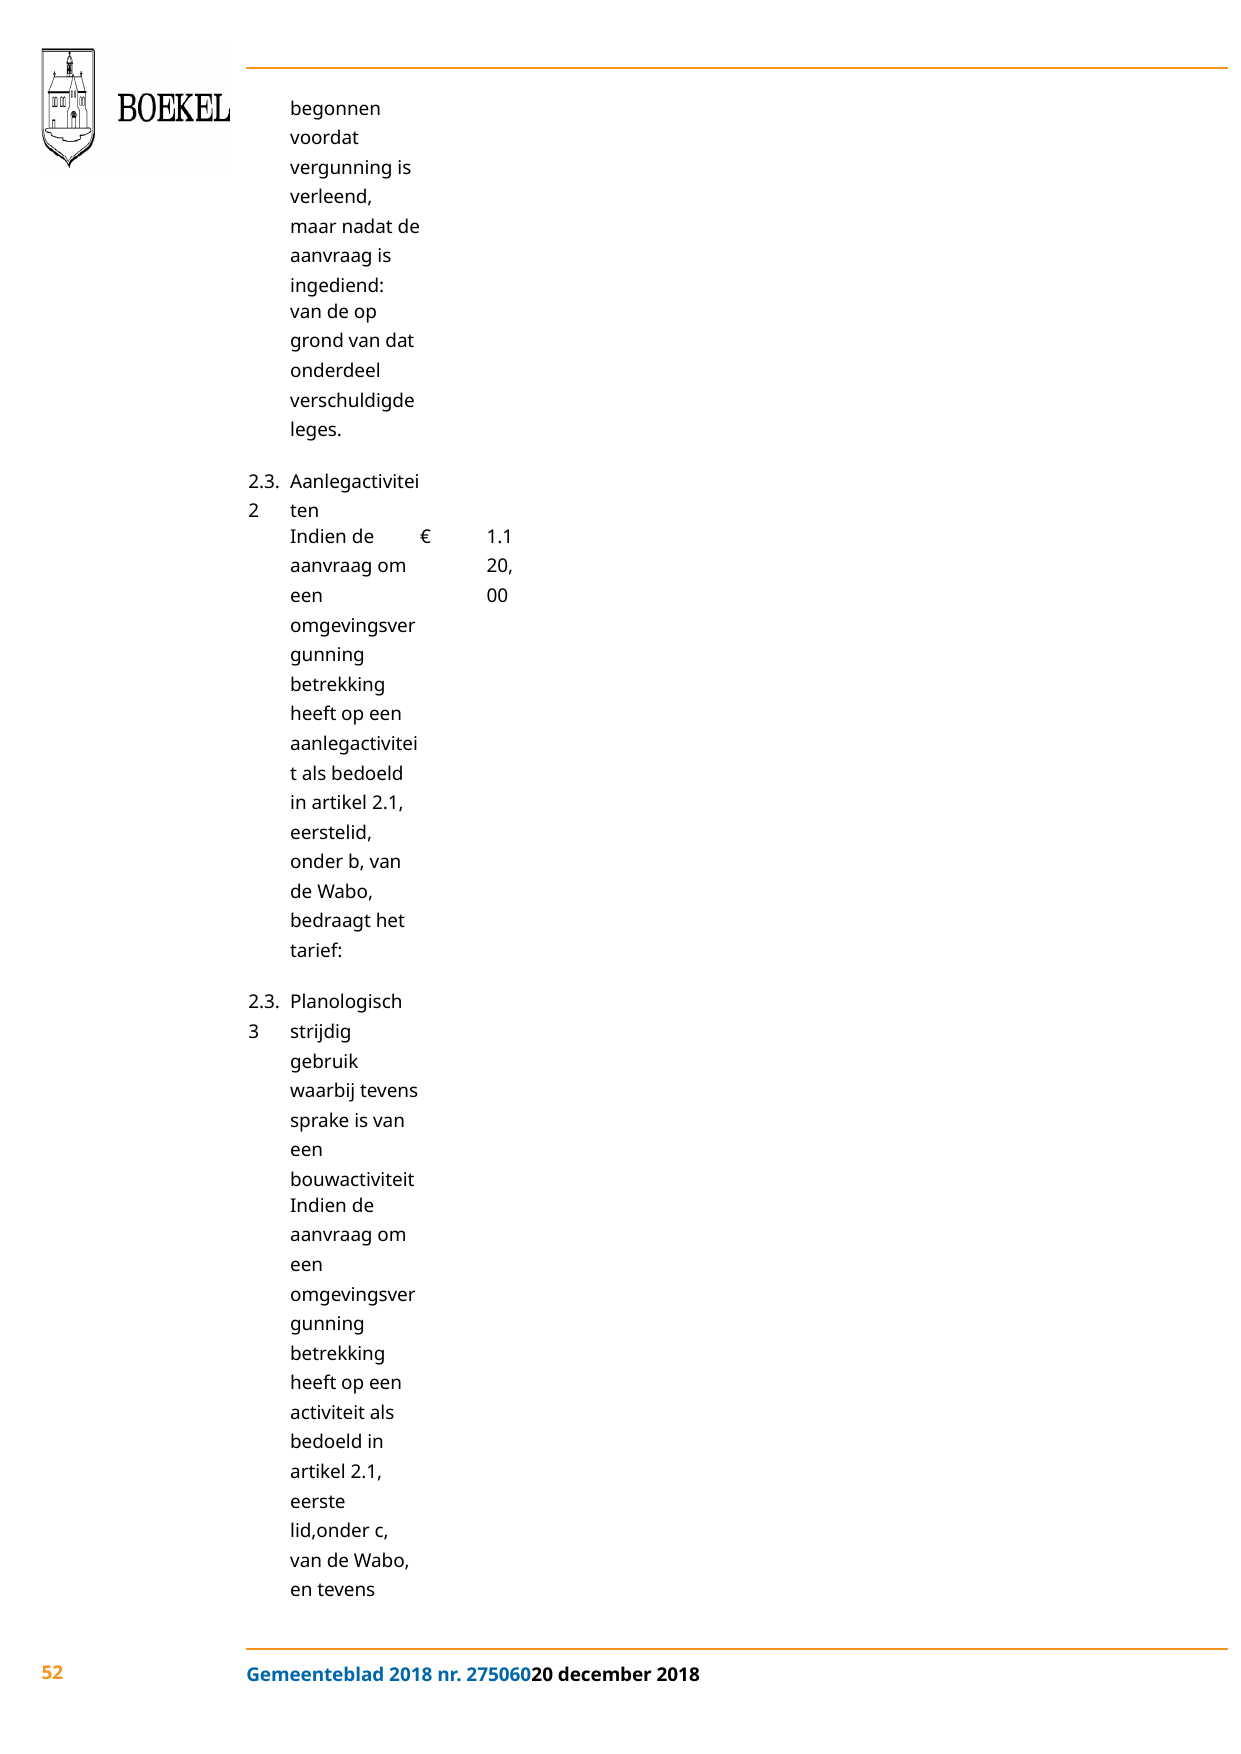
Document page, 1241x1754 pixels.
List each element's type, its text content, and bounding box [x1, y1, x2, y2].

table_cell [919, 442, 952, 468]
table_cell [1085, 523, 1118, 963]
table_cell [290, 963, 420, 989]
table_cell [753, 95, 786, 298]
table_cell [520, 963, 553, 989]
table_cell [985, 989, 1018, 1192]
table_cell 2.3.2 [248, 468, 290, 523]
table_cell [420, 95, 453, 298]
table_cell [420, 298, 453, 442]
table_cell [753, 1192, 786, 1602]
table_cell [985, 442, 1018, 468]
table_cell [1052, 468, 1085, 523]
table_cell [553, 468, 586, 523]
table_cell [852, 963, 885, 989]
table_cell [852, 1192, 885, 1602]
table_cell Aanlegactiviteiten [290, 468, 420, 523]
table_cell [1085, 989, 1118, 1192]
table_cell [786, 298, 819, 442]
table_cell [819, 523, 852, 963]
table_cell [420, 963, 453, 989]
table_cell [553, 95, 586, 298]
table_cell [1019, 989, 1052, 1192]
table_cell [952, 95, 985, 298]
table_cell [686, 1192, 719, 1602]
table_cell [520, 95, 553, 298]
table_cell [620, 442, 653, 468]
table_cell [719, 442, 752, 468]
table_cell [453, 963, 486, 989]
table_cell [885, 963, 919, 989]
table_cell [1052, 95, 1085, 298]
table_cell 2.3.3 [248, 989, 290, 1192]
table_cell [420, 989, 453, 1192]
table_cell [620, 298, 653, 442]
table_cell [1085, 442, 1118, 468]
table_cell [486, 1192, 520, 1602]
table_cell Planologisch strijdig gebruik waarbij tevens sprake is van een bouwactiviteit [290, 989, 420, 1192]
table_cell Indien de aanvraag om een omgevingsvergunning betrekking heeft op een aanlegactiviteit als bedoeld in artikel 2.1, eerstelid, onder b, van de Wabo, bedraagt het tarief: [290, 523, 420, 963]
table_cell [1118, 989, 1152, 1192]
table_cell [1052, 1192, 1085, 1602]
table_cell [686, 989, 719, 1192]
table_cell [1085, 298, 1118, 442]
table_cell [248, 95, 290, 298]
picture [41, 47, 231, 172]
table_cell [686, 963, 719, 989]
table_cell [1052, 963, 1085, 989]
table_cell [620, 95, 653, 298]
table_cell [819, 1192, 852, 1602]
table_cell [686, 298, 719, 442]
table_cell [553, 963, 586, 989]
table_cell [486, 989, 520, 1192]
table_cell [653, 963, 686, 989]
table_cell [1019, 963, 1052, 989]
table_cell [1019, 442, 1052, 468]
table_cell [753, 963, 786, 989]
table_cell [620, 963, 653, 989]
table_cell [686, 442, 719, 468]
table_cell [1052, 989, 1085, 1192]
table_cell [985, 298, 1018, 442]
table_cell [819, 442, 852, 468]
table_cell [753, 298, 786, 442]
table_cell [852, 523, 885, 963]
table_cell [885, 442, 919, 468]
table_cell [885, 1192, 919, 1602]
table_cell [885, 298, 919, 442]
table_cell [1019, 1192, 1052, 1602]
table_cell [753, 989, 786, 1192]
table_cell [952, 298, 985, 442]
table_cell [520, 298, 553, 442]
table_cell [553, 442, 586, 468]
table_cell [852, 989, 885, 1192]
table_cell [620, 1192, 653, 1602]
table_cell [248, 523, 290, 963]
table_cell [1052, 442, 1085, 468]
table_cell [852, 95, 885, 298]
table_cell [653, 95, 686, 298]
table_cell [852, 468, 885, 523]
table_cell [919, 963, 952, 989]
table_cell [653, 442, 686, 468]
table_cell [985, 523, 1018, 963]
table_cell [586, 442, 619, 468]
table_cell van de op grond van dat onderdeel verschuldigde leges. [290, 298, 420, 442]
table_cell [453, 468, 486, 523]
table_cell [553, 1192, 586, 1602]
table_cell [1085, 963, 1118, 989]
table_cell [1019, 298, 1052, 442]
table_cell [786, 95, 819, 298]
table_cell [486, 298, 520, 442]
table_cell [653, 523, 686, 963]
table_cell [1118, 1192, 1152, 1602]
table_cell [248, 1192, 290, 1602]
table_cell [653, 989, 686, 1192]
table_cell [786, 963, 819, 989]
table_cell [786, 989, 819, 1192]
table_cell [719, 989, 752, 1192]
table_cell [620, 468, 653, 523]
table_cell [653, 468, 686, 523]
table_cell [1052, 523, 1085, 963]
table_cell [520, 523, 553, 963]
table_cell [290, 442, 420, 468]
table_cell [1118, 298, 1152, 442]
table_cell [919, 298, 952, 442]
table_cell [553, 523, 586, 963]
table_cell [686, 468, 719, 523]
table_cell [753, 442, 786, 468]
table_cell [1085, 468, 1118, 523]
table_cell [620, 523, 653, 963]
table_cell [719, 468, 752, 523]
table_cell [919, 95, 952, 298]
table_cell [1019, 523, 1052, 963]
table_cell [686, 523, 719, 963]
table_cell [719, 1192, 752, 1602]
table_cell [919, 989, 952, 1192]
table_cell [952, 468, 985, 523]
table_cell [586, 989, 619, 1192]
table_cell [852, 298, 885, 442]
table_cell [420, 442, 453, 468]
table_cell [786, 442, 819, 468]
table_cell [852, 442, 885, 468]
table_cell [586, 468, 619, 523]
table_cell [786, 468, 819, 523]
table_cell [248, 442, 290, 468]
table_cell [952, 442, 985, 468]
table_cell [520, 1192, 553, 1602]
table_cell [952, 523, 985, 963]
table_cell [819, 298, 852, 442]
table_cell [620, 989, 653, 1192]
table_cell [786, 523, 819, 963]
table_cell [885, 523, 919, 963]
table_cell [985, 963, 1018, 989]
table_cell [486, 963, 520, 989]
table_cell [952, 1192, 985, 1602]
table_cell 1.120,00 [486, 523, 520, 963]
table_cell [819, 963, 852, 989]
table_cell [486, 442, 520, 468]
table_cell begonnen voordat vergunning is verleend, maar nadat de aanvraag is ingediend: [290, 95, 420, 298]
table_cell [653, 1192, 686, 1602]
table_cell [1019, 468, 1052, 523]
table_cell [453, 95, 486, 298]
table_cell [753, 468, 786, 523]
table_cell [486, 95, 520, 298]
table_cell [1118, 95, 1152, 298]
table_cell [486, 468, 520, 523]
table_cell [985, 468, 1018, 523]
table_cell [1118, 442, 1152, 468]
table_cell [453, 298, 486, 442]
table_cell [453, 1192, 486, 1602]
table_cell [586, 963, 619, 989]
table_cell [1019, 95, 1052, 298]
table_cell [586, 298, 619, 442]
table_cell € [420, 523, 453, 963]
table_cell [553, 298, 586, 442]
table_cell [885, 989, 919, 1192]
table_cell [719, 95, 752, 298]
table_cell [453, 442, 486, 468]
table_cell [1118, 963, 1152, 989]
table_cell [1118, 468, 1152, 523]
table_cell [453, 523, 486, 963]
table_cell [753, 523, 786, 963]
table_cell [719, 523, 752, 963]
table_cell Indien de aanvraag om een omgevingsvergunning betrekking heeft op een activiteit als bedoeld in artikel 2.1, eerste lid,onder c, van de Wabo, en tevens [290, 1192, 420, 1602]
table_cell [453, 989, 486, 1192]
table_cell [420, 468, 453, 523]
table_cell [985, 95, 1018, 298]
table_cell [586, 95, 619, 298]
table_cell [520, 468, 553, 523]
table_cell [952, 963, 985, 989]
table_cell [248, 298, 290, 442]
table_cell [919, 1192, 952, 1602]
table_cell [719, 298, 752, 442]
table_cell [985, 1192, 1018, 1602]
table_cell [586, 1192, 619, 1602]
table_cell [248, 963, 290, 989]
table_cell [520, 442, 553, 468]
table_cell [819, 989, 852, 1192]
table_cell [653, 298, 686, 442]
table_cell [919, 468, 952, 523]
table_cell [1085, 1192, 1118, 1602]
table_cell [885, 468, 919, 523]
table_cell [952, 989, 985, 1192]
table_cell [919, 523, 952, 963]
table_cell [719, 963, 752, 989]
table_cell [420, 1192, 453, 1602]
table_cell [586, 523, 619, 963]
table_cell [686, 95, 719, 298]
table_cell [819, 95, 852, 298]
table_cell [1085, 95, 1118, 298]
table_cell [885, 95, 919, 298]
table_cell [520, 989, 553, 1192]
table_cell [1052, 298, 1085, 442]
table_cell [786, 1192, 819, 1602]
table_cell [553, 989, 586, 1192]
table_cell [819, 468, 852, 523]
table_cell [1118, 523, 1152, 963]
